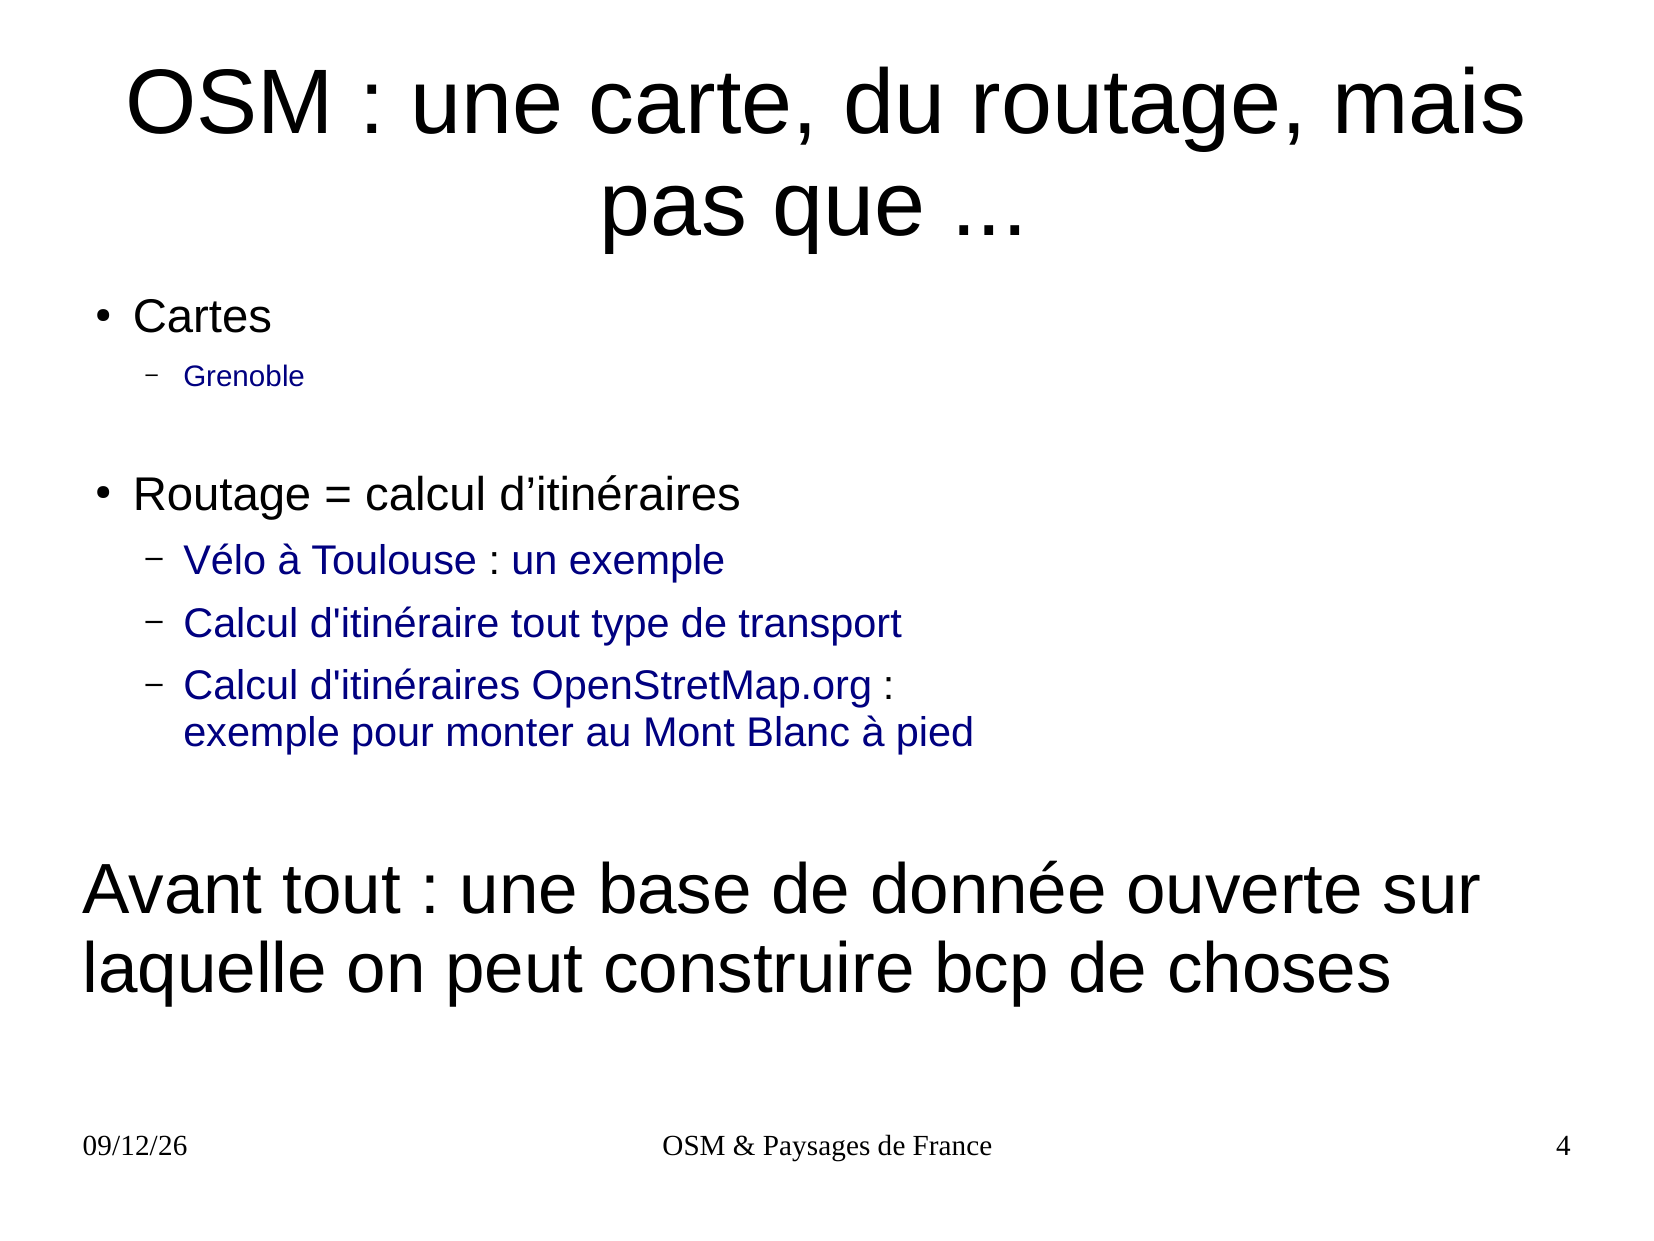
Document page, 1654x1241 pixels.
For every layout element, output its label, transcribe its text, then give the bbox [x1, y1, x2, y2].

title OSM : une carte, du routage, mais pas que ... [82, 49, 1571, 257]
list Cartes Grenoble Routage = calcul d’itinéraires Vélo à Toulouse : un exemple Calcul d'itinéraire tout type de transport Calcul d'itinéraires OpenStretMap.org : exemple pour monter au Mont Blanc à pied Avant tout : une base de donnée ouverte sur laquelle on peut construire bcp de choses [82, 290, 1571, 1010]
